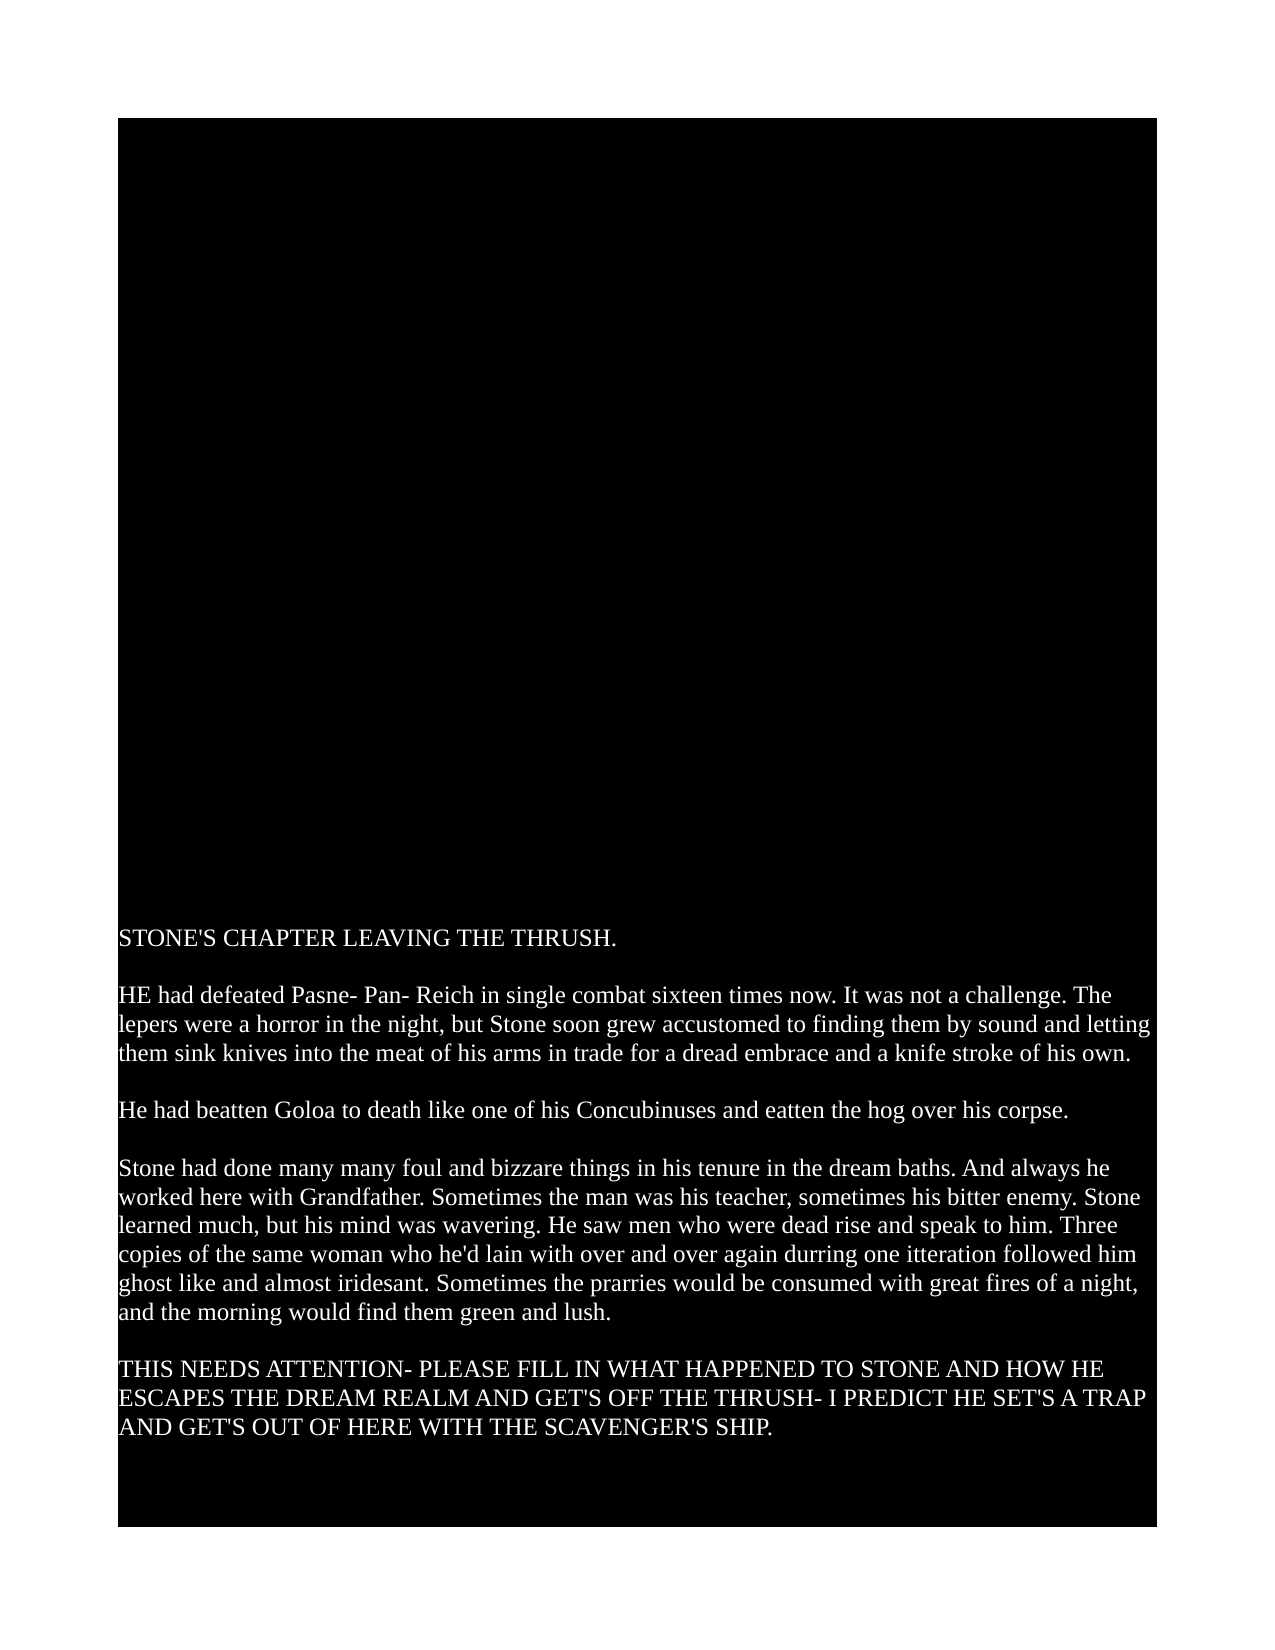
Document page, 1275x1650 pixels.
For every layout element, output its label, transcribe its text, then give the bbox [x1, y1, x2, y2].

text STONE'S CHAPTER LEAVING THE THRUSH. [118, 923, 1157, 952]
text Stone had done many many foul and bizzare things in his tenure in the dream baths. And always he worked here with Grandfather. Sometimes the man was his teacher, sometimes his bitter enemy. Stone learned much, but his mind was wavering. He saw men who were dead rise and speak to him. Three copies of the same woman who he'd lain with over and over again durring one itteration followed him ghost like and almost iridesant. Sometimes the prarries would be consumed with great fires of a night, and the morning would find them green and lush. THIS NEEDS ATTENTION- PLEASE FILL IN WHAT HAPPENED TO STONE AND HOW HE ESCAPES THE DREAM REALM AND GET'S OFF THE THRUSH- I PREDICT HE SET'S A TRAP AND GET'S OUT OF HERE WITH THE SCAVENGER'S SHIP. [118, 1124, 1157, 1498]
text HE had defeated Pasne- Pan- Reich in single combat sixteen times now. It was not a challenge. The lepers were a horror in the night, but Stone soon grew accustomed to finding them by sound and letting them sink knives into the meat of his arms in trade for a dread embrace and a knife stroke of his own. He had beatten Goloa to death like one of his Concubinuses and eatten the hog over his corpse. [118, 981, 1157, 1124]
